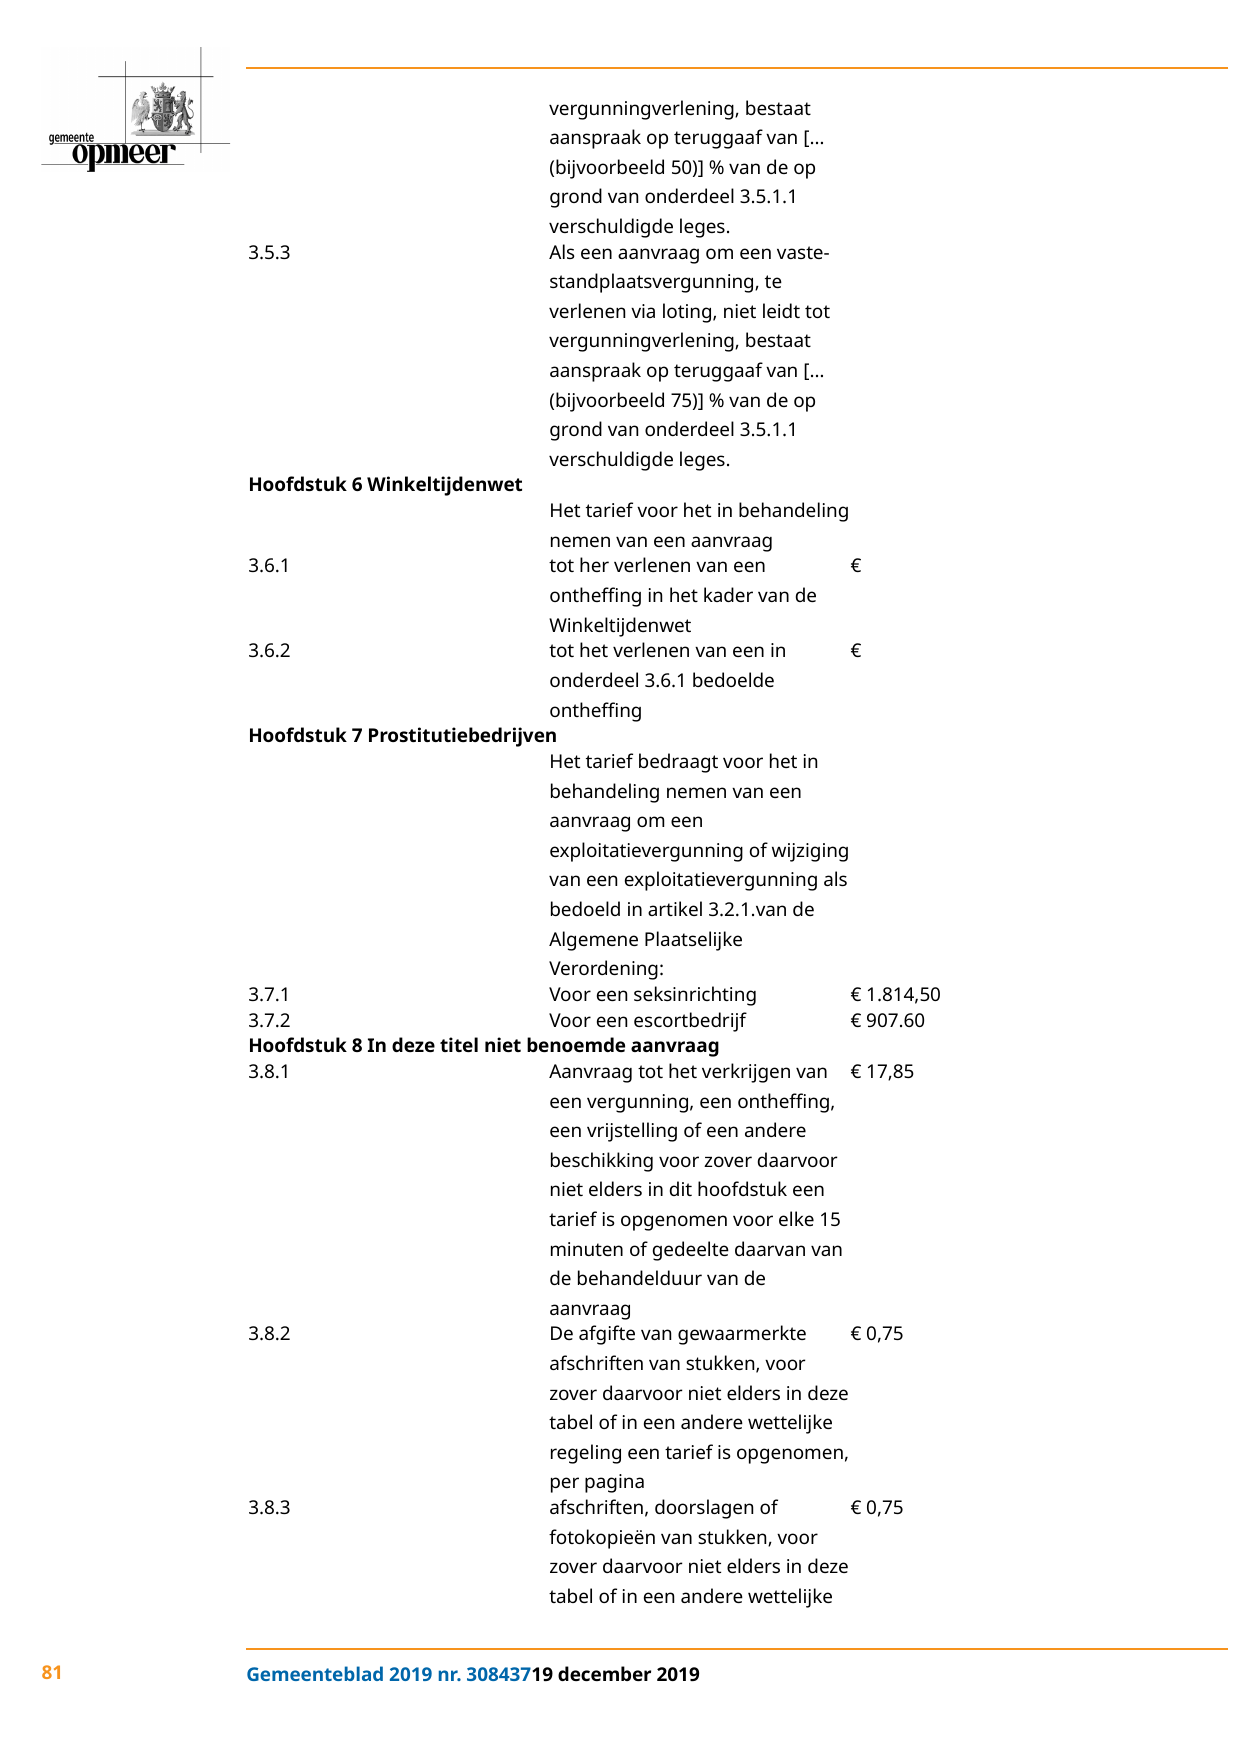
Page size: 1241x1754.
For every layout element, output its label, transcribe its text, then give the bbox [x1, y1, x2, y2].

table_cell 3.6.1 [248, 553, 549, 638]
table_cell tot her verlenen van een ontheffing in het kader van de Winkeltijdenwet [549, 553, 850, 638]
table_cell [248, 498, 549, 553]
table_cell 3.7.1 [248, 981, 549, 1007]
picture [41, 47, 231, 172]
table_cell € [850, 553, 1152, 638]
table_cell Voor een seksinrichting [549, 981, 850, 1007]
table_cell [850, 95, 1152, 239]
table_cell Als een aanvraag om een vaste-standplaatsvergunning, te verlenen via loting, niet leidt tot vergunningverlening, bestaat aanspraak op teruggaaf van [… (bijvoorbeeld 75)] % van de op grond van onderdeel 3.5.1.1 verschuldigde leges. [549, 239, 850, 472]
table_cell € [850, 638, 1152, 722]
table_cell € 17,85 [850, 1058, 1152, 1321]
table_cell tot het verlenen van een in onderdeel 3.6.1 bedoelde ontheffing [549, 638, 850, 722]
table_cell € 0,75 [850, 1321, 1152, 1494]
table_cell Aanvraag tot het verkrijgen van een vergunning, een ontheffing, een vrijstelling of een andere beschikking voor zover daarvoor niet elders in dit hoofdstuk een tarief is opgenomen voor elke 15 minuten of gedeelte daarvan van de behandelduur van de aanvraag [549, 1058, 850, 1321]
table_cell € 0,75 [850, 1494, 1152, 1609]
table_cell [850, 498, 1152, 553]
table_cell afschriften, doorslagen of fotokopieën van stukken, voor zover daarvoor niet elders in deze tabel of in een andere wettelijke [549, 1494, 850, 1609]
table_cell 3.8.3 [248, 1494, 549, 1609]
table_cell € 907.60 [850, 1007, 1152, 1032]
table_cell Voor een escortbedrijf [549, 1007, 850, 1032]
table_cell Het tarief bedraagt voor het in behandeling nemen van een aanvraag om een exploitatievergunning of wijziging van een exploitatievergunning als bedoeld in artikel 3.2.1.van de Algemene Plaatselijke Verordening: [549, 748, 850, 981]
table_cell De afgifte van gewaarmerkte afschriften van stukken, voor zover daarvoor niet elders in deze tabel of in een andere wettelijke regeling een tarief is opgenomen, per pagina [549, 1321, 850, 1494]
table_cell vergunningverlening, bestaat aanspraak op teruggaaf van [… (bijvoorbeeld 50)] % van de op grond van onderdeel 3.5.1.1 verschuldigde leges. [549, 95, 850, 239]
table_cell 3.8.2 [248, 1321, 549, 1494]
table_cell [248, 95, 549, 239]
table_cell [850, 239, 1152, 472]
table_cell 3.5.3 [248, 239, 549, 472]
table_cell 3.7.2 [248, 1007, 549, 1032]
table_cell [248, 748, 549, 981]
table_cell Hoofdstuk 7 Prostitutiebedrijven [248, 723, 1152, 748]
table_cell 3.6.2 [248, 638, 549, 722]
table_cell Het tarief voor het in behandeling nemen van een aanvraag [549, 498, 850, 553]
table_cell Hoofdstuk 6 Winkeltijdenwet [248, 472, 1152, 497]
table_cell € 1.814,50 [850, 981, 1152, 1007]
table_cell 3.8.1 [248, 1058, 549, 1321]
table_cell Hoofdstuk 8 In deze titel niet benoemde aanvraag [248, 1033, 1152, 1058]
table_cell [850, 748, 1152, 981]
